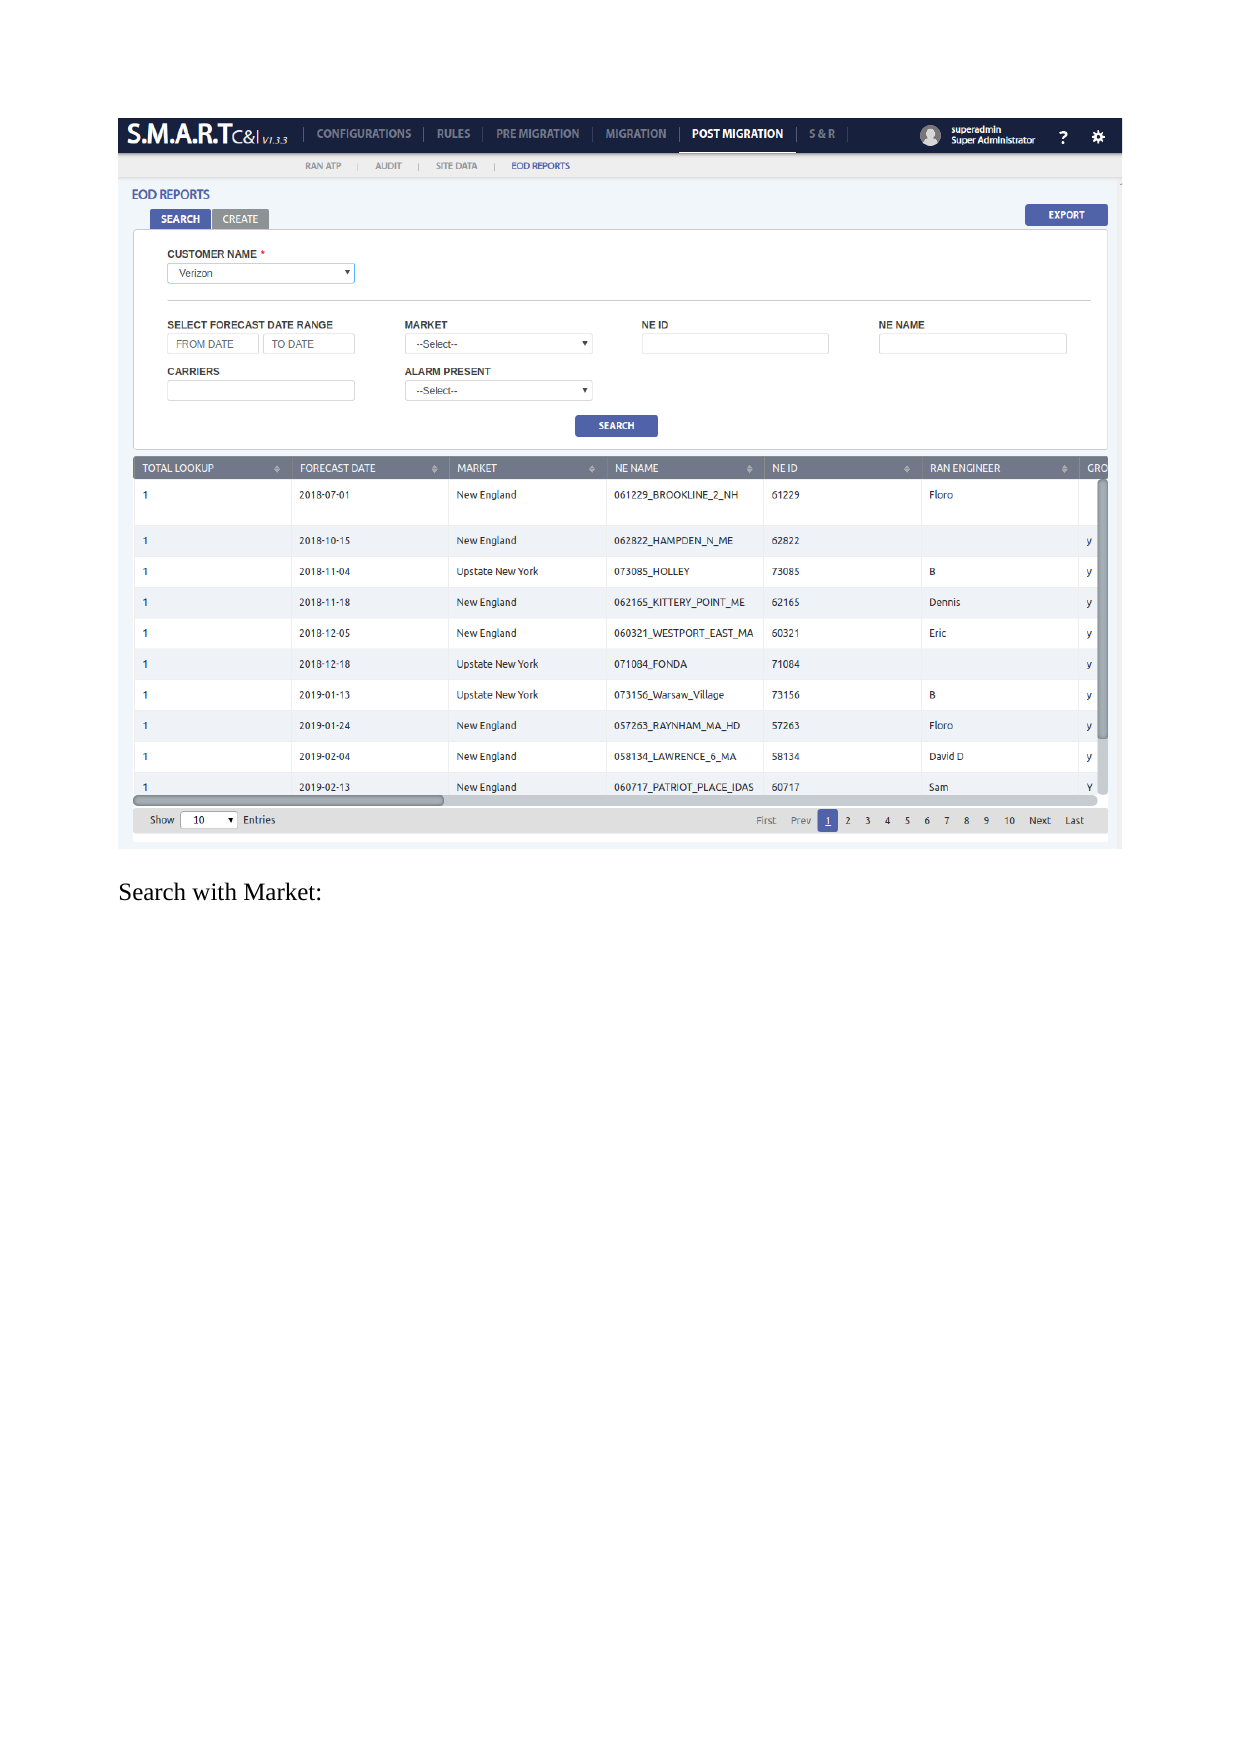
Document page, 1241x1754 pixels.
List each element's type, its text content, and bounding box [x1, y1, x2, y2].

text Search with Market: [118, 877, 1122, 906]
picture [118, 118, 1123, 849]
